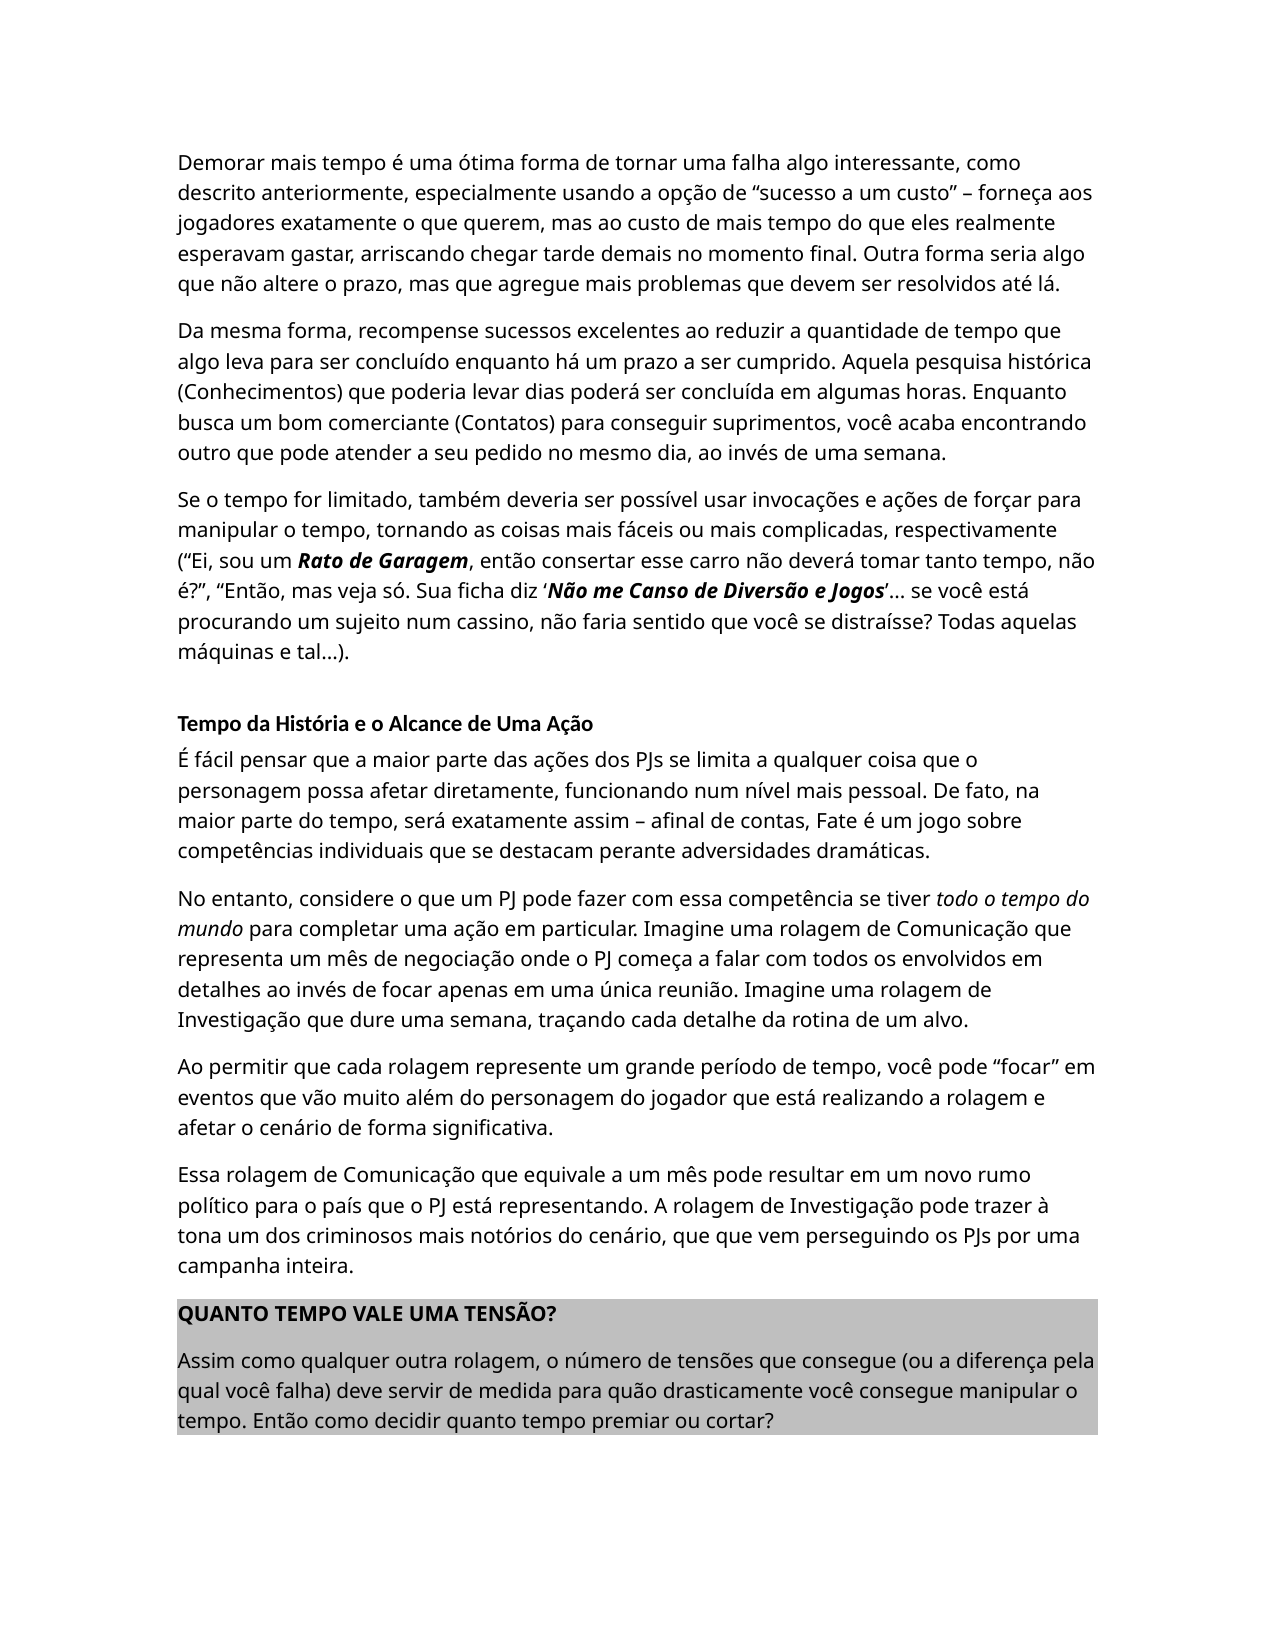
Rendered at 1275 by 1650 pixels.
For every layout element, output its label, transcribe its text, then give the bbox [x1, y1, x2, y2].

text Da mesma forma, recompense sucessos excelentes ao reduzir a quantidade de tempo que algo leva para ser concluído enquanto há um prazo a ser cumprido. Aquela pesquisa histórica (Conhecimentos) que poderia levar dias poderá ser concluída em algumas horas. Enquanto busca um bom comerciante (Contatos) para conseguir suprimentos, você acaba encontrando outro que pode atender a seu pedido no mesmo dia, ao invés de uma semana. [177, 316, 1098, 466]
subtitle Tempo da História e o Alcance de Uma Ação [177, 709, 1098, 737]
text Demorar mais tempo é uma ótima forma de tornar uma falha algo interessante, como descrito anteriormente, especialmente usando a opção de “sucesso a um custo” – forneça aos jogadores exatamente o que querem, mas ao custo de mais tempo do que eles realmente esperavam gastar, arriscando chegar tarde demais no momento final. Outra forma seria algo que não altere o prazo, mas que agregue mais problemas que devem ser resolvidos até lá. [177, 148, 1098, 298]
text Assim como qualquer outra rolagem, o número de tensões que consegue (ou a diferença pela qual você falha) deve servir de medida para quão drasticamente você consegue manipular o tempo. Então como decidir quanto tempo premiar ou cortar? [177, 1346, 1098, 1435]
text Essa rolagem de Comunicação que equivale a um mês pode resultar em um novo rumo político para o país que o PJ está representando. A rolagem de Investigação pode trazer à tona um dos criminosos mais notórios do cenário, que que vem perseguindo os PJs por uma campanha inteira. [177, 1160, 1098, 1280]
text No entanto, considere o que um PJ pode fazer com essa competência se tiver todo o tempo do mundo para completar uma ação em particular. Imagine uma rolagem de Comunicação que representa um mês de negociação onde o PJ começa a falar com todos os envolvidos em detalhes ao invés de focar apenas em uma única reunião. Imagine uma rolagem de Investigação que dure uma semana, traçando cada detalhe da rotina de um alvo. [177, 884, 1098, 1034]
text Ao permitir que cada rolagem represente um grande período de tempo, você pode “focar” em eventos que vão muito além do personagem do jogador que está realizando a rolagem e afetar o cenário de forma significativa. [177, 1052, 1098, 1142]
text É fácil pensar que a maior parte das ações dos PJs se limita a qualquer coisa que o personagem possa afetar diretamente, funcionando num nível mais pessoal. De fato, na maior parte do tempo, será exatamente assim – afinal de contas, Fate é um jogo sobre competências individuais que se destacam perante adversidades dramáticas. [177, 745, 1098, 865]
text Se o tempo for limitado, também deveria ser possível usar invocações e ações de forçar para manipular o tempo, tornando as coisas mais fáceis ou mais complicadas, respectivamente (“Ei, sou um Rato de Garagem, então consertar esse carro não deverá tomar tanto tempo, não é?”, “Então, mas veja só. Sua ficha diz ‘Não me Canso de Diversão e Jogos’... se você está procurando um sujeito num cassino, não faria sentido que você se distraísse? Todas aquelas máquinas e tal...). [177, 485, 1098, 666]
text QUANTO TEMPO VALE UMA TENSÃO? [177, 1299, 1098, 1327]
